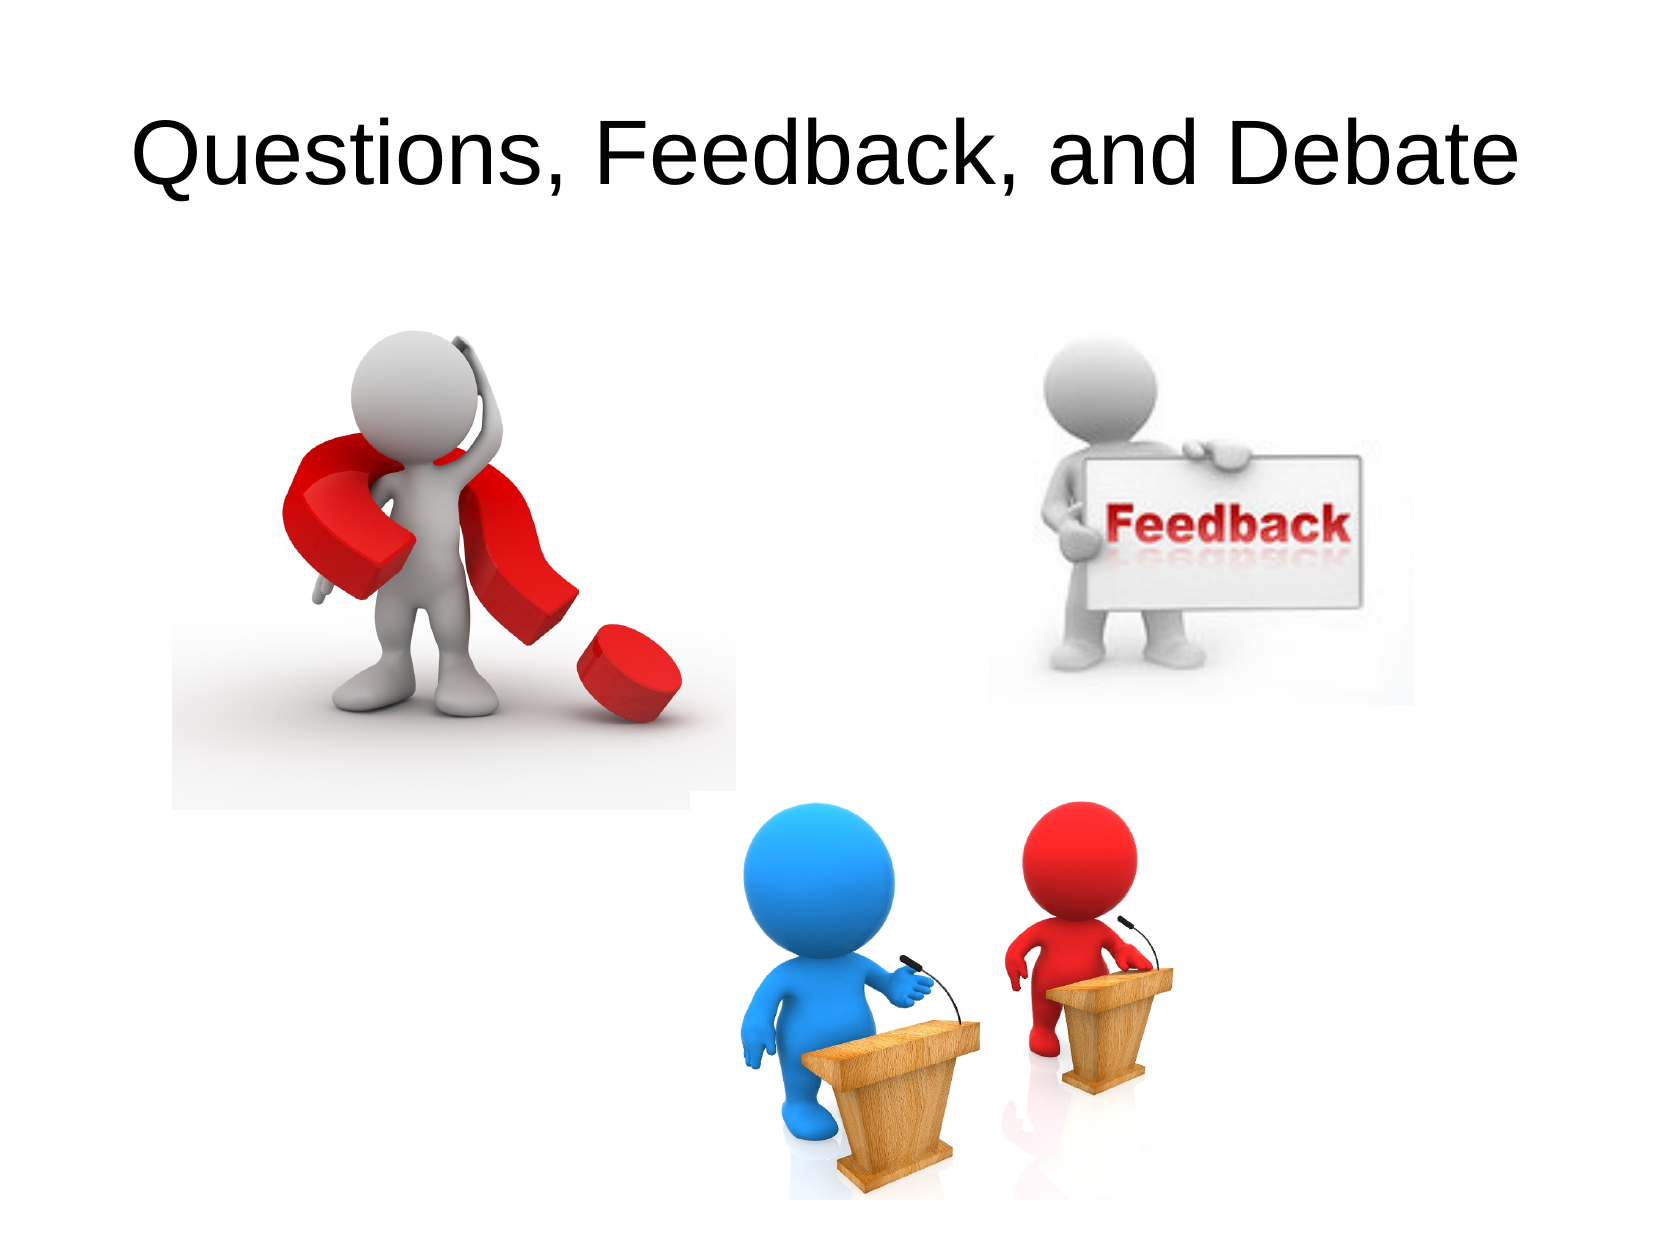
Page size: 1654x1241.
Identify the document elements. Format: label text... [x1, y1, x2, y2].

picture [172, 242, 1218, 1201]
title Questions, Feedback, and Debate [82, 49, 1571, 257]
picture [990, 314, 1414, 706]
